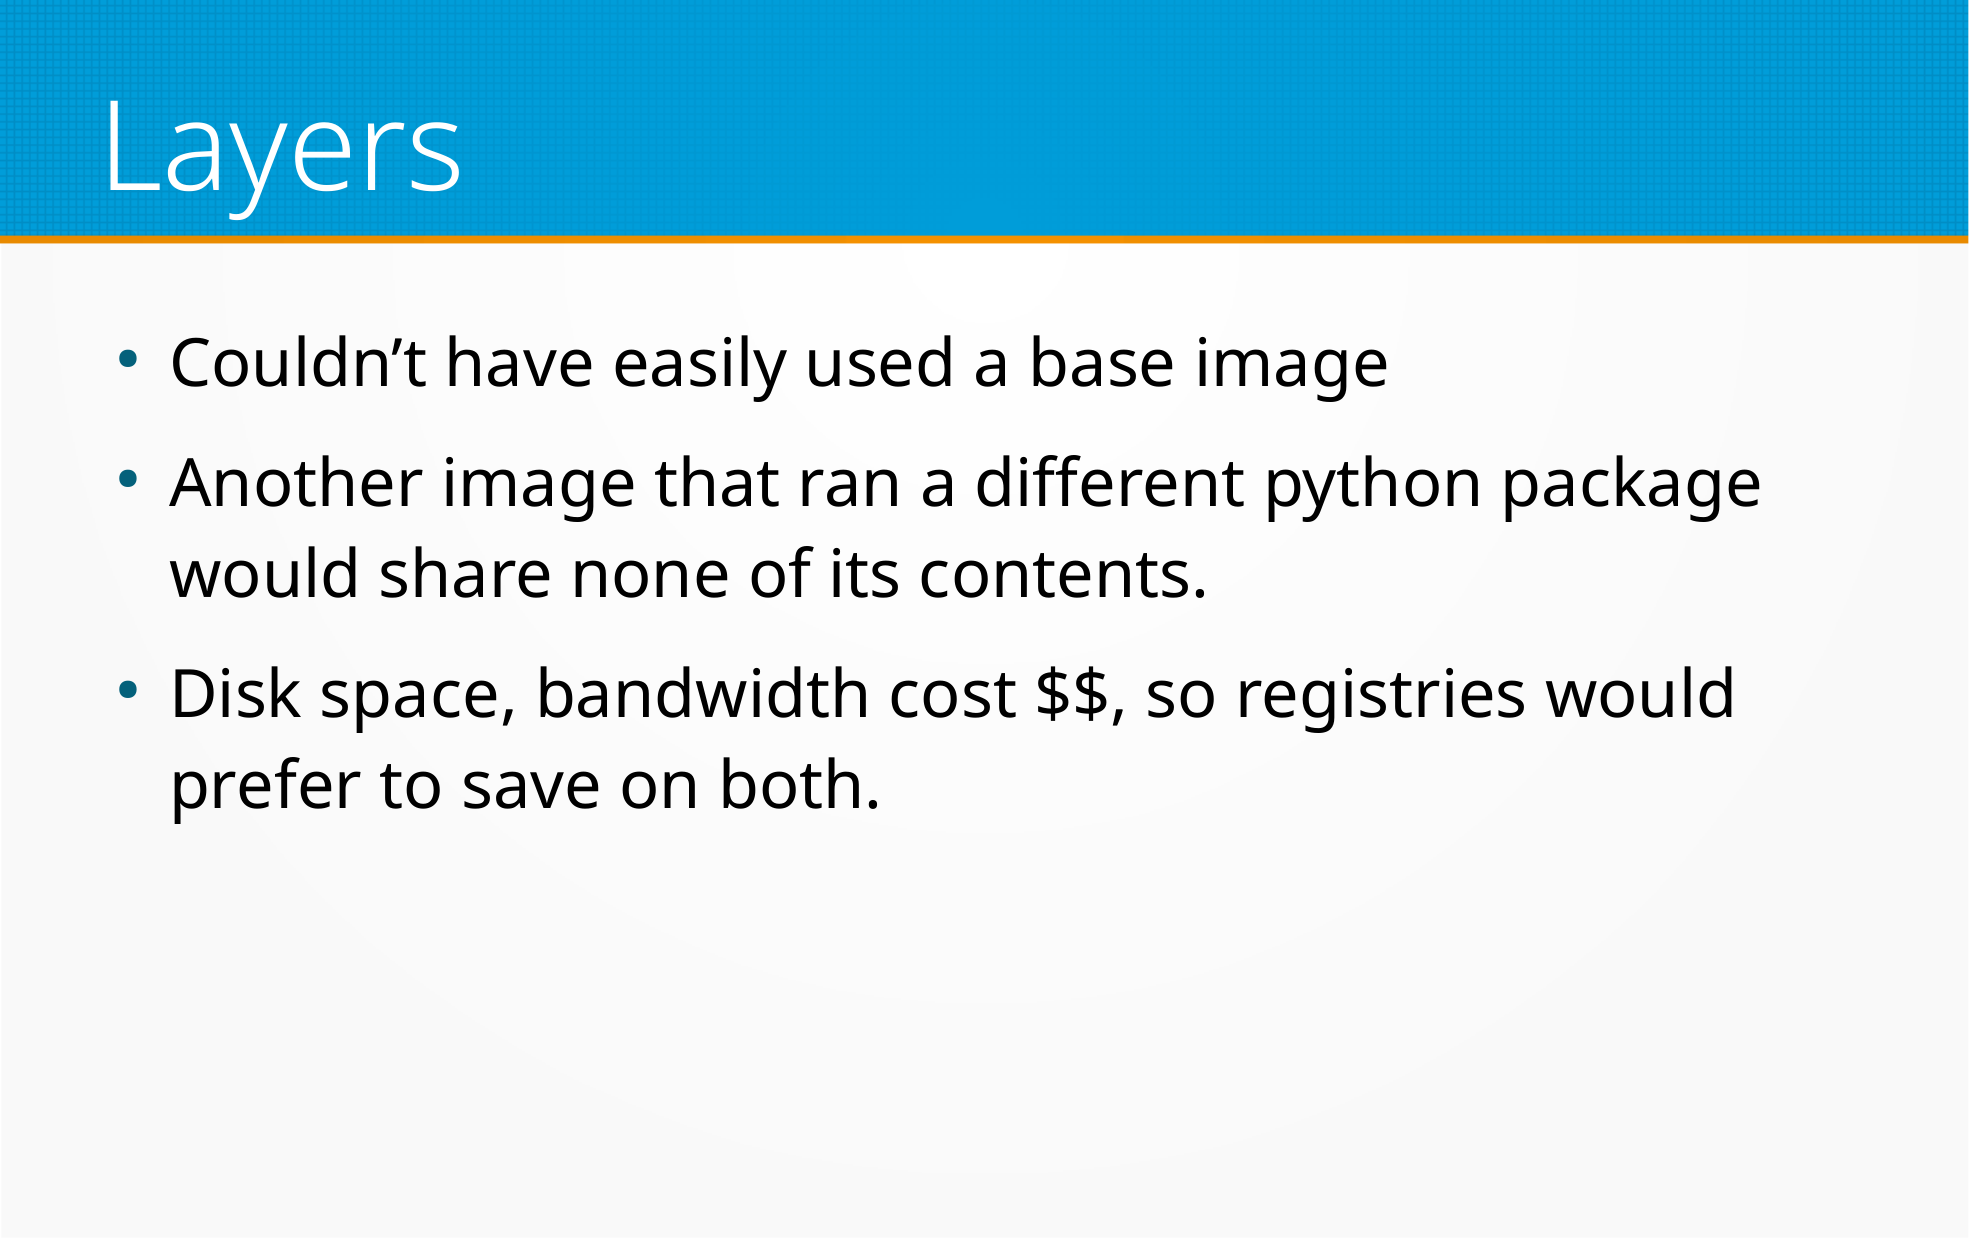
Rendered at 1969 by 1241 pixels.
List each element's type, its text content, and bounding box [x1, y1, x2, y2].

title Layers [98, 19, 1870, 227]
picture [0, 236, 1969, 1241]
list Couldn’t have easily used a base image Another image that ran a different python package would share none of its contents. Disk space, bandwidth cost $$, so registries would prefer to save on both. [98, 315, 1861, 1081]
